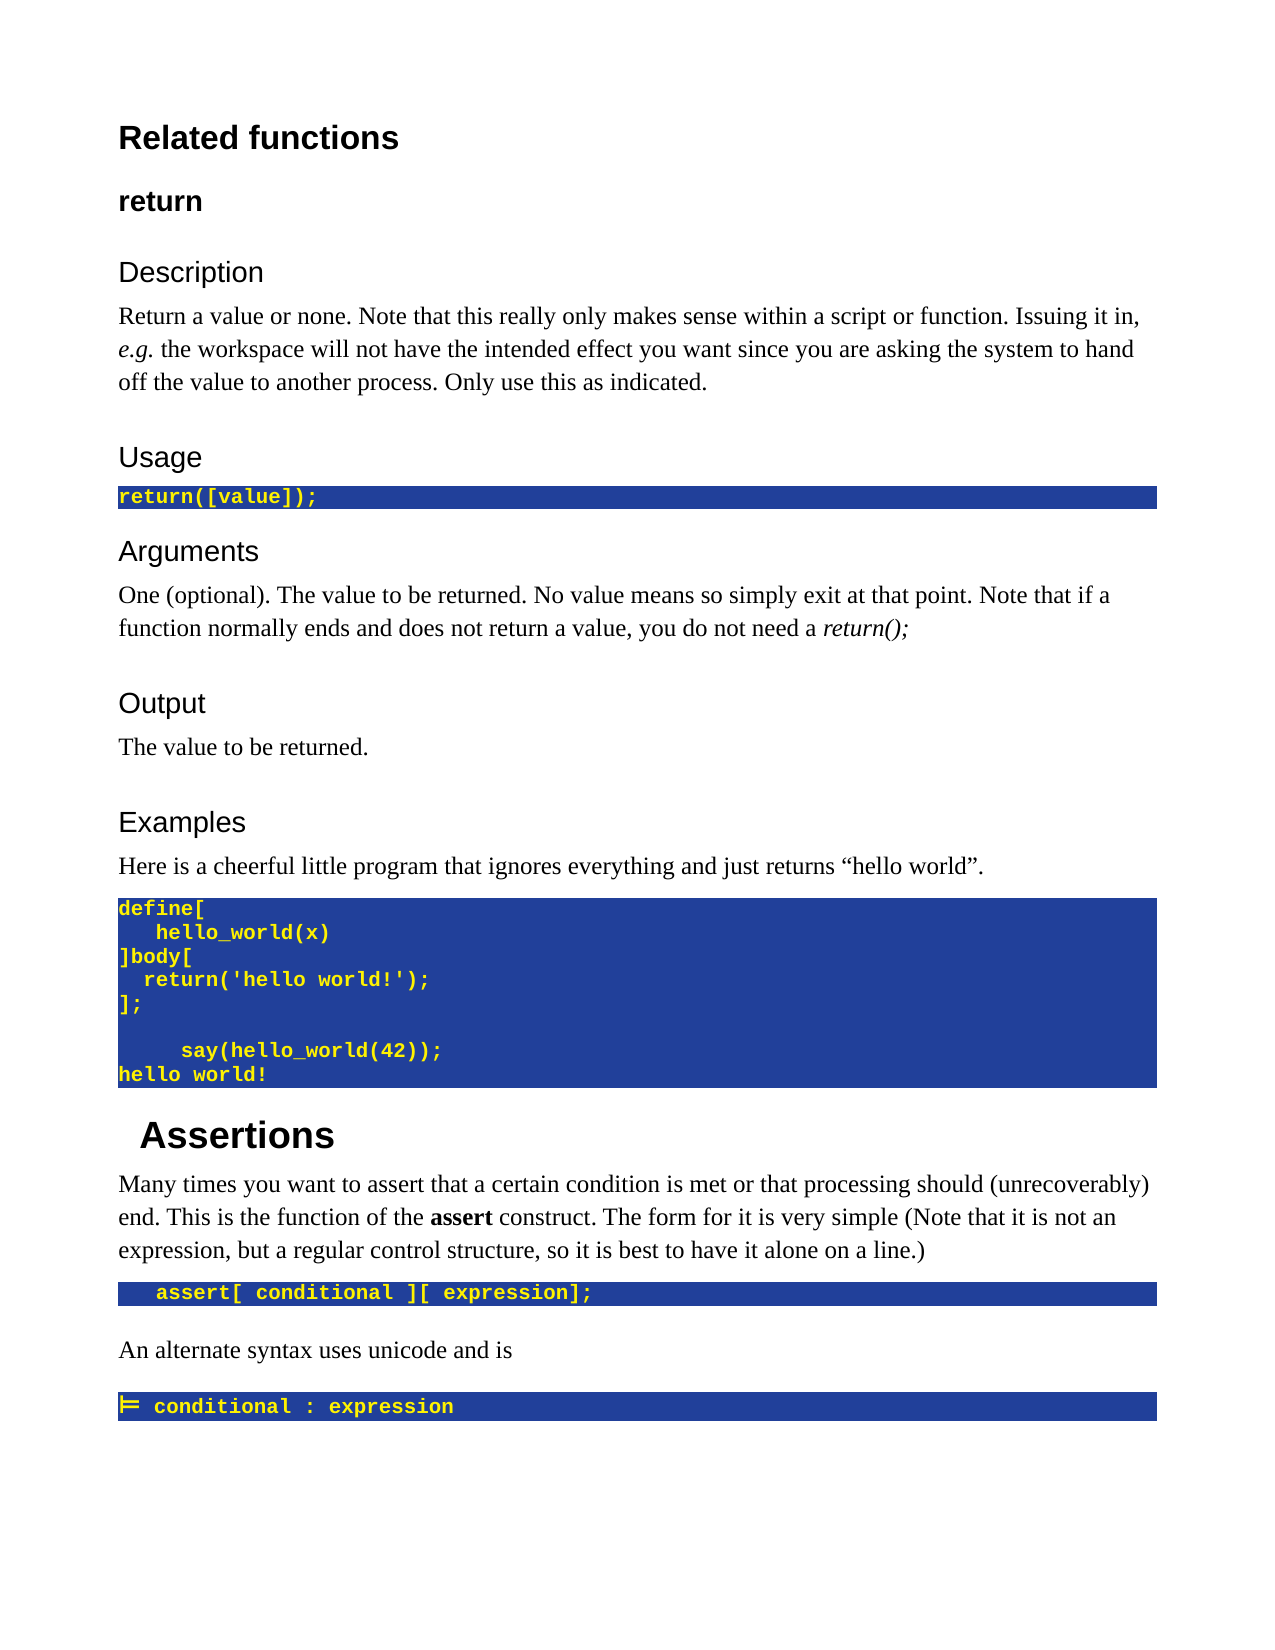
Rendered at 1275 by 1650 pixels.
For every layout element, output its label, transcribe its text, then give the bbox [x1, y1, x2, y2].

subtitle return [118, 184, 1157, 218]
subtitle Description [118, 255, 1157, 289]
text ⊨ conditional : expression [118, 1392, 1157, 1421]
text Many times you want to assert that a certain condition is met or that processing should (unrecoverably) end. This is the function of the assert construct. The form for it is very simple (Note that it is not an expression, but a regular control structure, so it is best to have it alone on a line.) [118, 1169, 1157, 1263]
text assert[ conditional ][ expression]; [118, 1282, 1157, 1306]
text define[ [118, 898, 1157, 922]
subtitle Arguments [118, 534, 1157, 568]
subtitle Assertions [118, 1113, 1157, 1156]
text ]; [118, 993, 1157, 1017]
text return('hello world!'); [118, 969, 1157, 993]
subtitle Related functions [118, 118, 1157, 157]
text The value to be returned. [118, 732, 1157, 761]
text Here is a cheerful little program that ignores everything and just returns “hello world”. [118, 851, 1157, 879]
text return([value]); [118, 486, 1157, 509]
text say(hello_world(42)); [118, 1040, 1157, 1064]
text An alternate syntax uses unicode and is [118, 1335, 1157, 1363]
text ]body[ [118, 946, 1157, 969]
subtitle Usage [118, 440, 1157, 473]
text hello_world(x) [118, 922, 1157, 946]
subtitle Output [118, 686, 1157, 720]
text Return a value or none. Note that this really only makes sense within a script or function. Issuing it in, e.g. the workspace will not have the intended effect you want since you are asking the system to hand off the value to another process. Only use this as indicated. [118, 301, 1157, 396]
subtitle Examples [118, 805, 1157, 838]
text One (optional). The value to be returned. No value means so simply exit at that point. Note that if a function normally ends and does not return a value, you do not need a return(); [118, 581, 1157, 642]
text hello world! [118, 1064, 1157, 1088]
